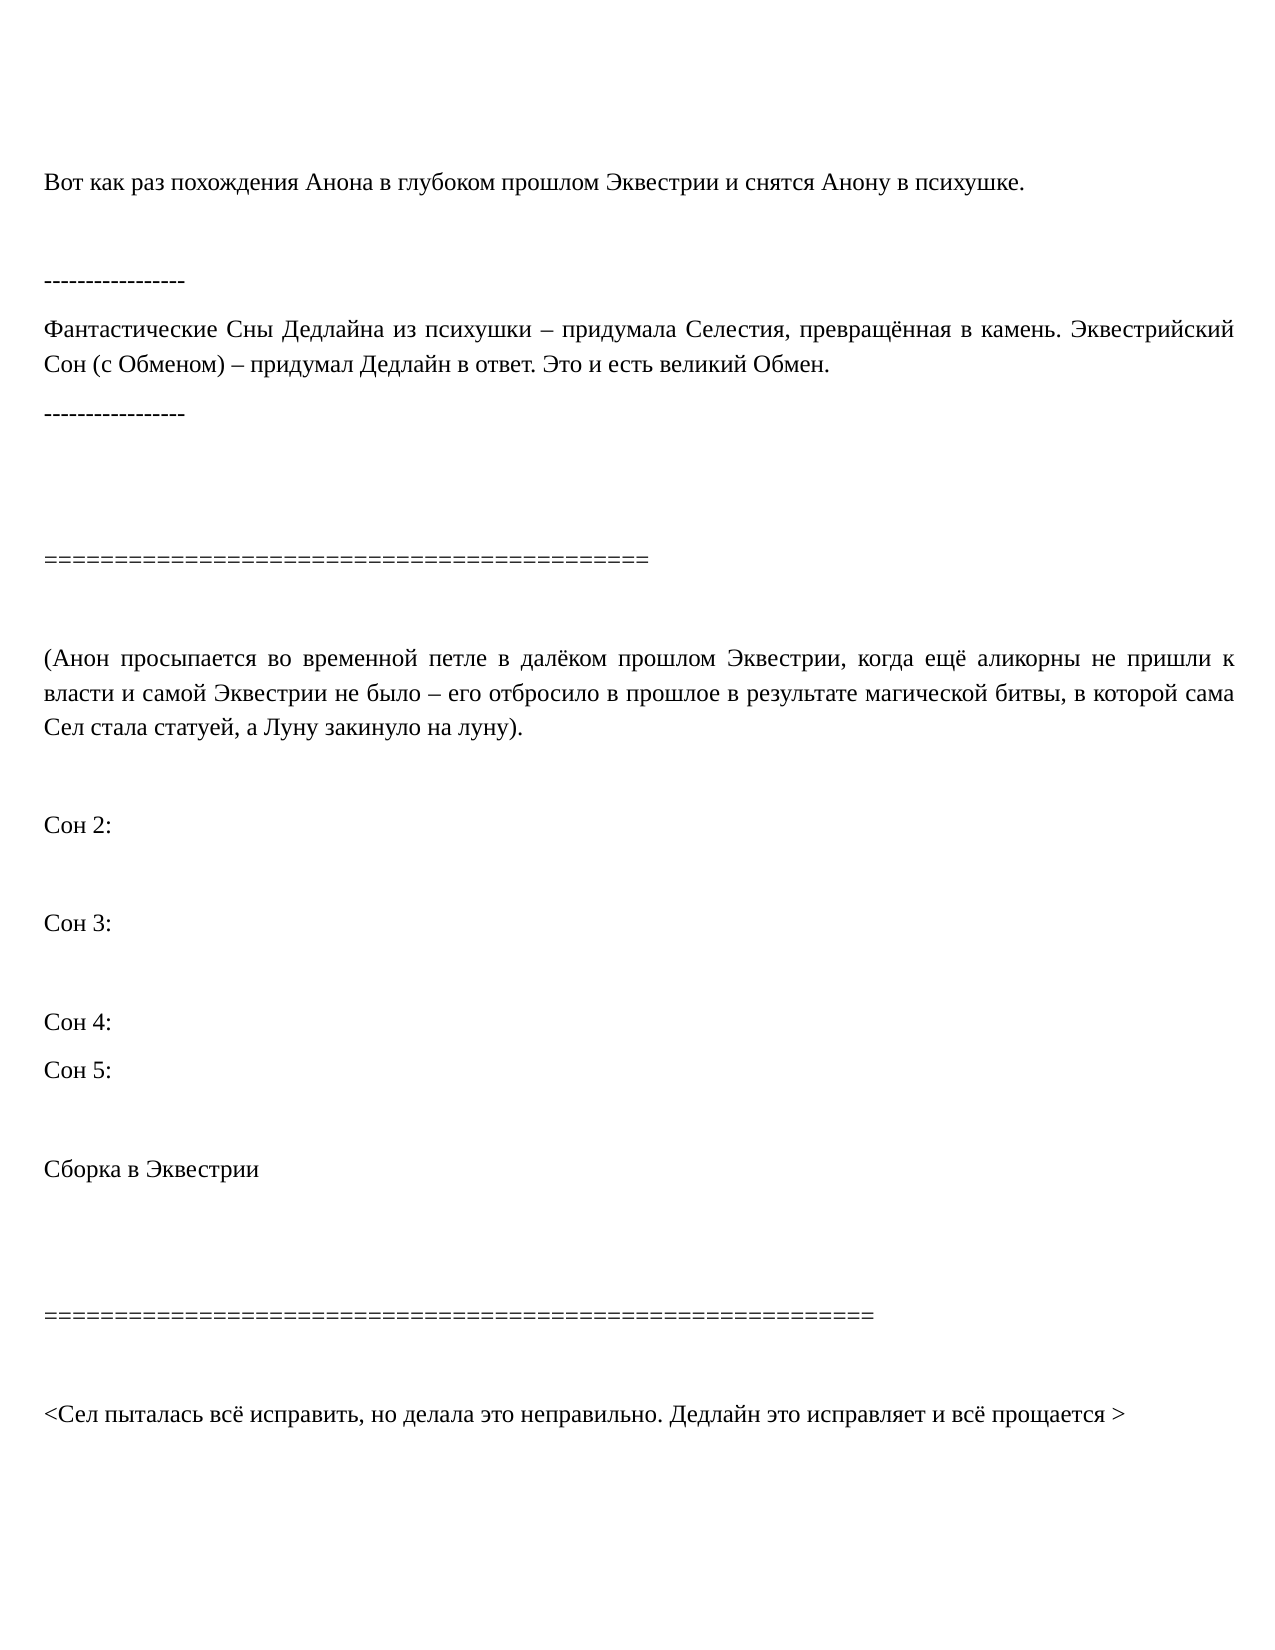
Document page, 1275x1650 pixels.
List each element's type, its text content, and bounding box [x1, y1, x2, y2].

text (Анон просыпается во временной петле в далёком прошлом Эквестрии, когда ещё аликорны не пришли к власти и самой Эквестрии не было – его отбросило в прошлое в результате магической битвы, в которой сама Сел стала статуей, а Луну закинуло на луну). [44, 643, 1236, 741]
text Вот как раз похождения Анона в глубоком прошлом Эквестрии и снятся Анону в психушке. [44, 167, 1236, 196]
text Сон 5: [44, 1056, 1236, 1084]
text Сон 3: [44, 908, 1236, 937]
text ----------------- [44, 398, 1236, 427]
text =========================================================== [44, 1301, 1236, 1330]
text Фантастические Сны Дедлайна из психушки – придумала Селестия, превращённая в камень. Эквестрийский Сон (с Обменом) – придумал Дедлайн в ответ. Это и есть великий Обмен. [44, 314, 1236, 378]
text <Сел пыталась всё исправить, но делала это неправильно. Дедлайн это исправляет и всё прощается > [44, 1399, 1236, 1428]
text Сон 4: [44, 1007, 1236, 1035]
text ----------------- [44, 265, 1236, 294]
text Сон 2: [44, 810, 1236, 839]
text Сборка в Эквестрии [44, 1154, 1236, 1182]
text =========================================== [44, 545, 1236, 574]
